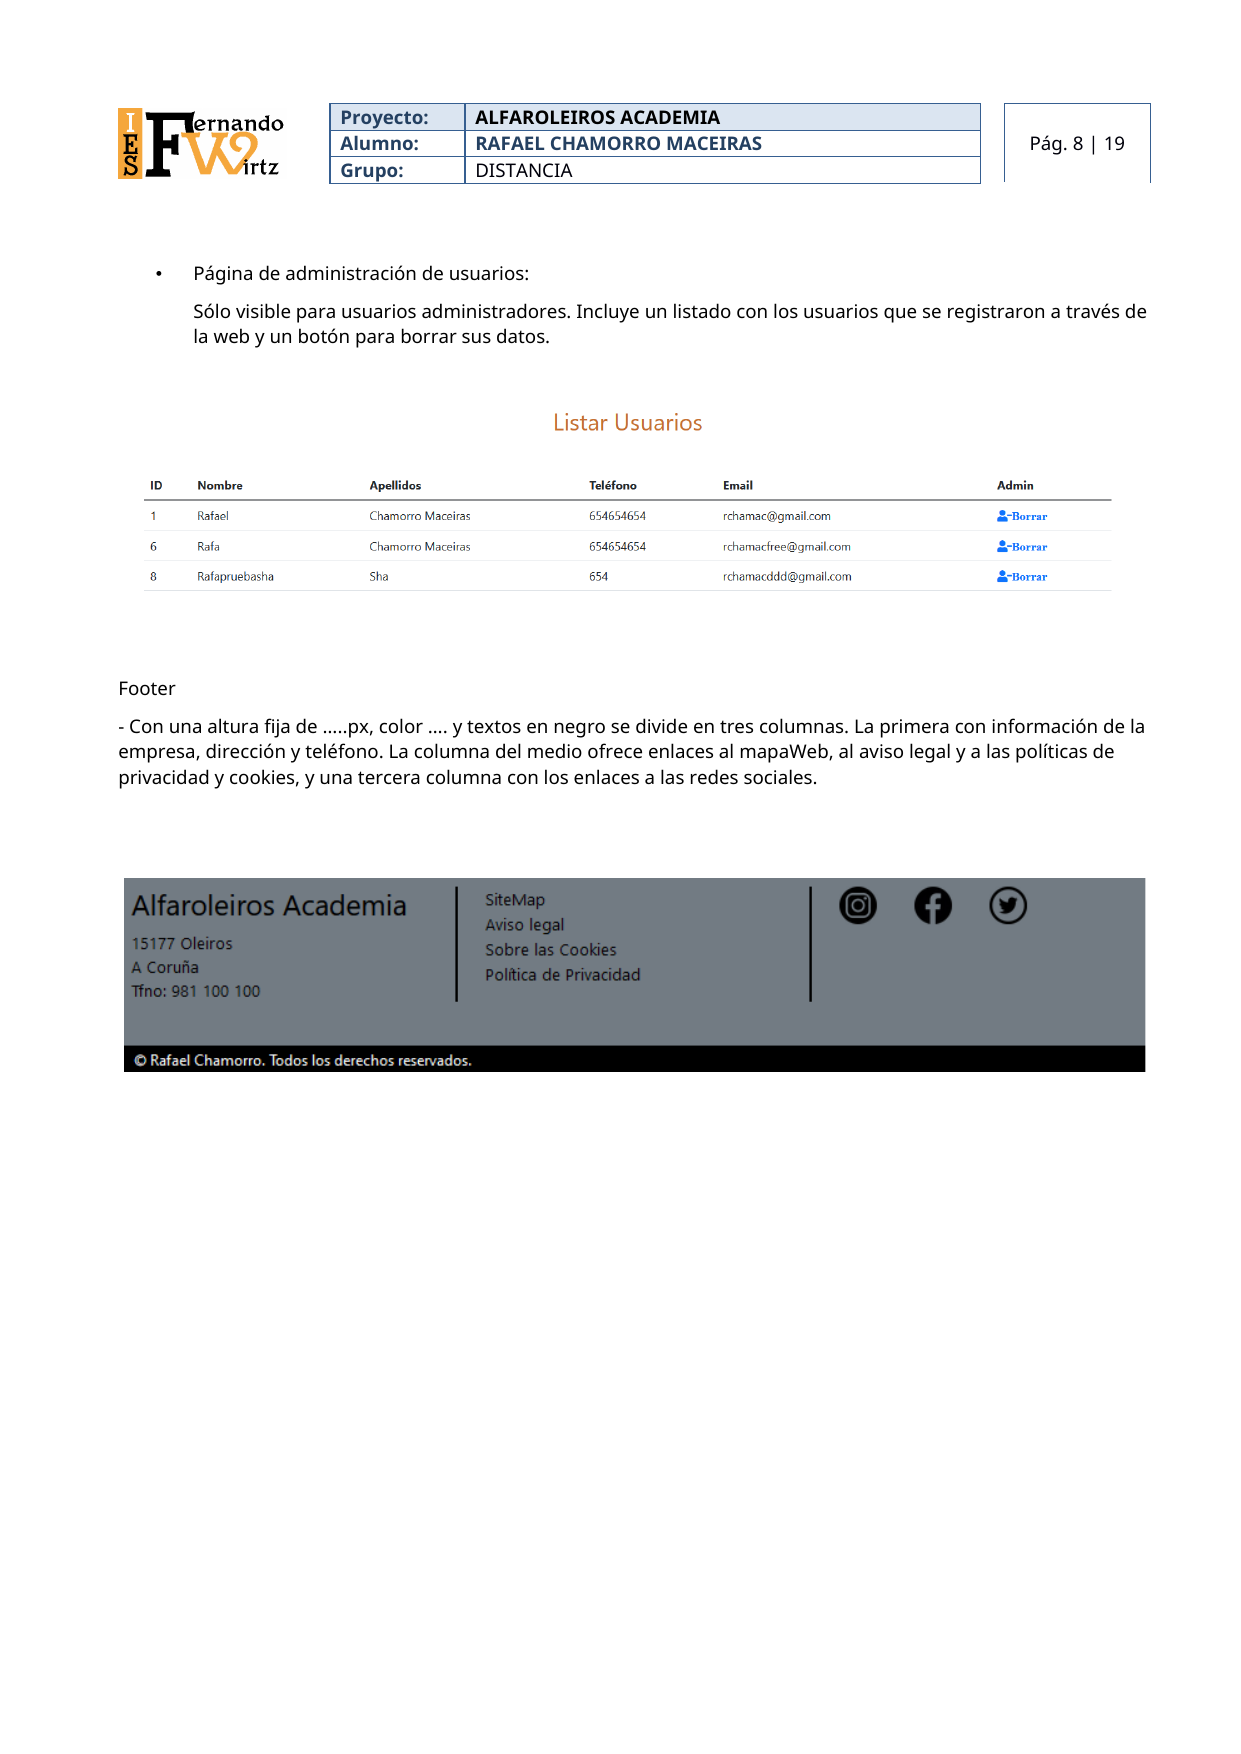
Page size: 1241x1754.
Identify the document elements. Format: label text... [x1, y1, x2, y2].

picture [118, 108, 287, 179]
picture [118, 399, 1152, 625]
picture [124, 878, 1146, 1072]
list Página de administración de usuarios: [156, 260, 1152, 285]
list Sólo visible para usuarios administradores. Incluye un listado con los usuarios que se registraron a través de la web y un botón para borrar sus datos. [156, 298, 1152, 349]
text Footer [118, 675, 1152, 701]
text - Con una altura fija de …..px, color …. y textos en negro se divide en tres columnas. La primera con información de la empresa, dirección y teléfono. La columna del medio ofrece enlaces al mapaWeb, al aviso legal y a las políticas de privacidad y cookies, y una tercera columna con los enlaces a las redes sociales. [118, 713, 1152, 789]
